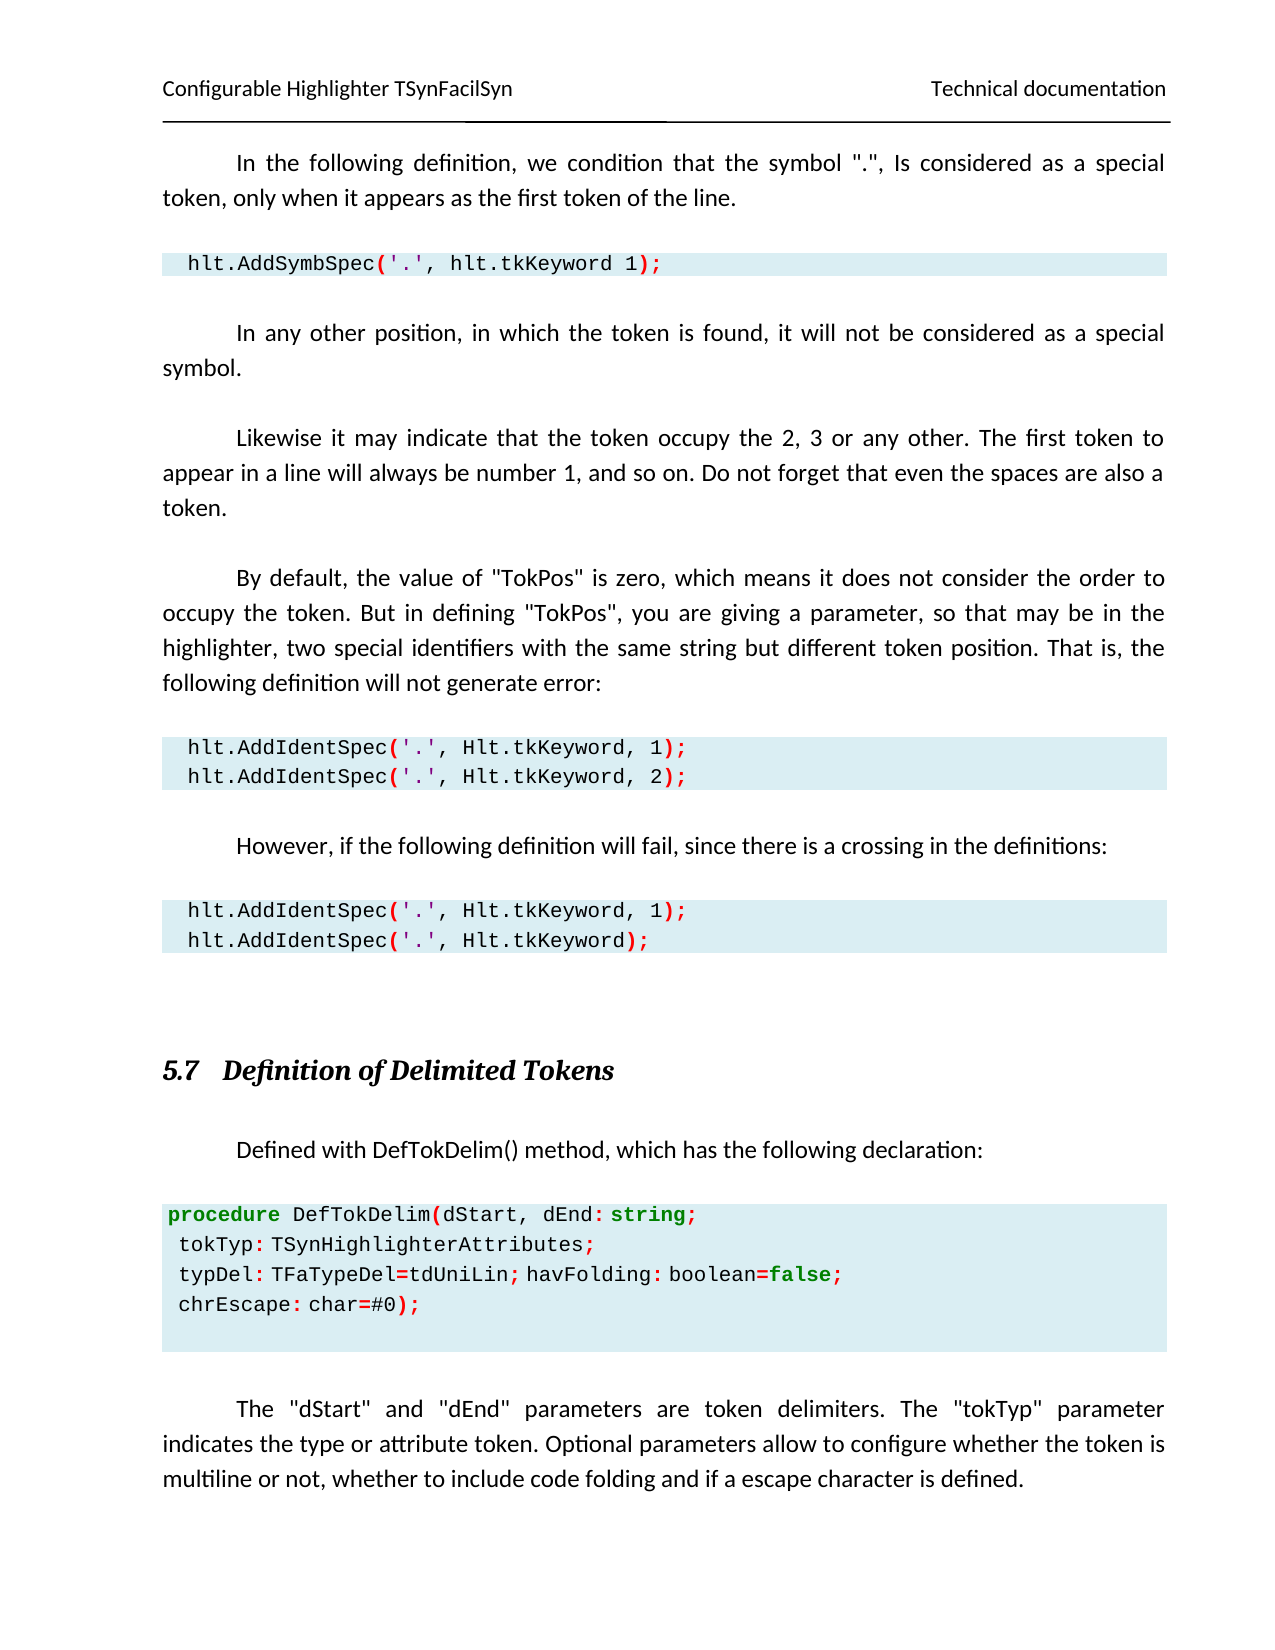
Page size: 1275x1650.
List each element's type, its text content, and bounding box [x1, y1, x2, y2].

text chrEscape: char=#0); [162, 1294, 1167, 1317]
text However, if the following definition will fail, since there is a crossing in the definitions: [162, 830, 1167, 861]
text hlt.AddIdentSpec('.', Hlt.tkKeyword, 1); [162, 900, 1167, 924]
text By default, the value of "TokPos" is zero, which means it does not consider the order to occupy the token. But in defining "TokPos", you are giving a parameter, so that may be in the highlighter, two special identifiers with the same string but different token position. That is, the following definition will not generate error: [162, 562, 1167, 697]
text Defined with DefTokDelim() method, which has the following declaration: [162, 1134, 1167, 1164]
text Likewise it may indicate that the token occupy the 2, 3 or any other. The first token to appear in a line will always be number 1, and so on. Do not forget that even the spaces are also a token. [162, 422, 1167, 522]
text procedure DefTokDelim(dStart, dEnd: string; [162, 1204, 1167, 1227]
text The "dStart" and "dEnd" parameters are token delimiters. The "tokTyp" parameter indicates the type or attribute token. Optional parameters allow to configure whether the token is multiline or not, whether to include code folding and if a escape character is defined. [162, 1393, 1167, 1493]
text hlt.AddIdentSpec('.', Hlt.tkKeyword); [162, 930, 1167, 953]
subtitle Definition of Delimited Tokens [162, 1054, 1167, 1087]
text hlt.AddIdentSpec('.', Hlt.tkKeyword, 2); [162, 766, 1167, 790]
text In the following definition, we condition that the symbol ".", Is considered as a special token, only when it appears as the first token of the line. [162, 148, 1167, 213]
text In any other position, in which the token is found, it will not be considered as a special symbol. [162, 317, 1167, 382]
text hlt.AddSymbSpec('.', hlt.tkKeyword 1); [162, 253, 1167, 276]
text hlt.AddIdentSpec('.', Hlt.tkKeyword, 1); [162, 737, 1167, 761]
text tokTyp: TSynHighlighterAttributes; [162, 1234, 1167, 1257]
text typDel: TFaTypeDel=tdUniLin; havFolding: boolean=false; [162, 1264, 1167, 1287]
